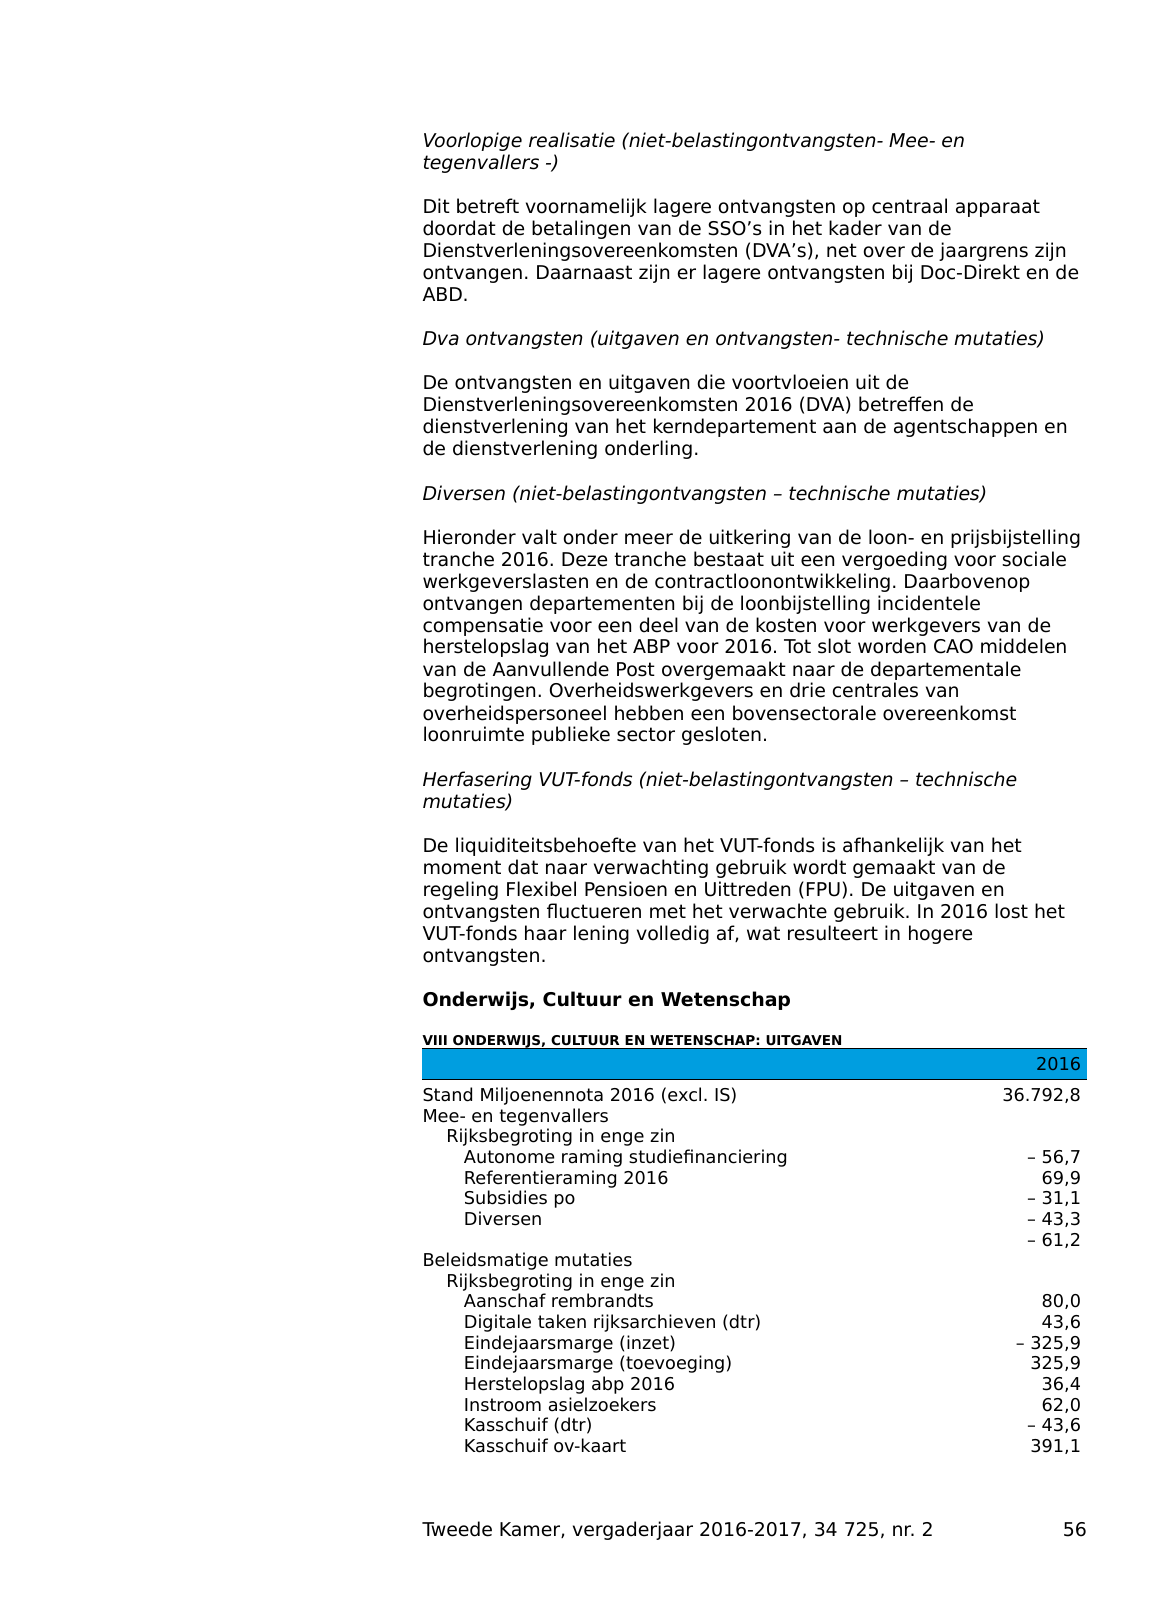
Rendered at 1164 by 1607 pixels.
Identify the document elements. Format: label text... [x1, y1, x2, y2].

table_cell [440, 1168, 458, 1188]
table_cell [422, 1230, 440, 1250]
table_cell [422, 1271, 440, 1291]
table_cell Subsidies po [458, 1188, 968, 1209]
table_cell Diversen [458, 1209, 968, 1229]
text Hieronder valt onder meer de uitkering van de loon- en prijsbijstelling tranche 2016. Deze tranche bestaat uit een vergoeding voor sociale werkgeverslasten en de contractloonontwikkeling. Daarbovenop ontvangen departementen bij de loonbijstelling incidentele compensatie voor een deel van de kosten voor werkgevers van de herstelopslag van het ABP voor 2016. Tot slot worden CAO middelen van de Aanvullende Post overgemaakt naar de departementale begrotingen. Overheidswerkgevers en drie centrales van overheidspersoneel hebben een bovensectorale overeenkomst loonruimte publieke sector gesloten. [422, 527, 1087, 746]
table_cell Stand Miljoenennota 2016 (excl. IS) [422, 1080, 968, 1106]
table_cell [440, 1353, 458, 1374]
table_header VIII ONDERWIJS, CULTUUR EN WETENSCHAP: UITGAVEN [422, 1033, 1087, 1048]
table_cell [422, 1395, 440, 1415]
table_cell [440, 1312, 458, 1333]
table_cell 43,6 [969, 1312, 1087, 1333]
table_cell Herstelopslag abp 2016 [458, 1374, 968, 1394]
table_cell [422, 1049, 968, 1079]
table_cell [440, 1333, 458, 1353]
table_cell [440, 1147, 458, 1168]
table_cell [440, 1188, 458, 1209]
table_cell Autonome raming studiefinanciering [458, 1147, 968, 1168]
table_cell [440, 1436, 458, 1456]
table_cell [422, 1209, 440, 1229]
subtitle Voorlopige realisatie (niet-belastingontvangsten- Mee- en tegenvallers -) [422, 130, 1087, 174]
subtitle Diversen (niet-belastingontvangsten – technische mutaties) [422, 482, 1087, 504]
table_cell Referentieraming 2016 [458, 1168, 968, 1188]
table_cell Mee- en tegenvallers [422, 1106, 968, 1126]
table_cell [422, 1333, 440, 1353]
table_cell [440, 1415, 458, 1436]
table_cell [422, 1188, 440, 1209]
table_cell Kasschuif ov-kaart [458, 1436, 968, 1456]
table_cell [440, 1291, 458, 1312]
text De ontvangsten en uitgaven die voortvloeien uit de Dienstverleningsovereenkomsten 2016 (DVA) betreffen de dienstverlening van het kerndepartement aan de agentschappen en de dienstverlening onderling. [422, 372, 1087, 460]
table_cell Rijksbegroting in enge zin [440, 1126, 968, 1147]
subtitle Dva ontvangsten (uitgaven en ontvangsten- technische mutaties) [422, 328, 1087, 350]
table_cell [422, 1291, 440, 1312]
table_cell [422, 1126, 440, 1147]
table_cell – 325,9 [969, 1333, 1087, 1353]
table_cell Instroom asielzoekers [458, 1395, 968, 1415]
table_cell – 61,2 [969, 1230, 1087, 1250]
table_cell – 56,7 [969, 1147, 1087, 1168]
table_cell – 43,6 [969, 1415, 1087, 1436]
table_cell 69,9 [969, 1168, 1087, 1188]
subtitle Onderwijs, Cultuur en Wetenschap [422, 989, 1087, 1011]
table_cell [969, 1106, 1087, 1126]
table_cell [440, 1230, 458, 1250]
table_cell 62,0 [969, 1395, 1087, 1415]
table_cell Kasschuif (dtr) [458, 1415, 968, 1436]
table_cell Digitale taken rijksarchieven (dtr) [458, 1312, 968, 1333]
table_cell [969, 1126, 1087, 1147]
table_cell [422, 1353, 440, 1374]
subtitle Herfasering VUT-fonds (niet-belastingontvangsten – technische mutaties) [422, 768, 1087, 812]
table_cell [969, 1250, 1087, 1271]
table_cell 325,9 [969, 1353, 1087, 1374]
text De liquiditeitsbehoefte van het VUT-fonds is afhankelijk van het moment dat naar verwachting gebruik wordt gemaakt van de regeling Flexibel Pensioen en Uittreden (FPU). De uitgaven en ontvangsten fluctueren met het verwachte gebruik. In 2016 lost het VUT-fonds haar lening volledig af, wat resulteert in hogere ontvangsten. [422, 835, 1087, 967]
table_cell Beleidsmatige mutaties [422, 1250, 968, 1271]
table_cell [440, 1374, 458, 1394]
table_cell Eindejaarsmarge (toevoeging) [458, 1353, 968, 1374]
text Dit betreft voornamelijk lagere ontvangsten op centraal apparaat doordat de betalingen van de SSO’s in het kader van de Dienstverleningsovereenkomsten (DVA’s), net over de jaargrens zijn ontvangen. Daarnaast zijn er lagere ontvangsten bij Doc-Direkt en de ABD. [422, 196, 1087, 306]
table_cell [458, 1230, 968, 1250]
table_cell 36,4 [969, 1374, 1087, 1394]
table_cell Rijksbegroting in enge zin [440, 1271, 968, 1291]
table_cell [422, 1168, 440, 1188]
table_cell [422, 1147, 440, 1168]
table_cell 80,0 [969, 1291, 1087, 1312]
table_cell 391,1 [969, 1436, 1087, 1456]
table_cell Eindejaarsmarge (inzet) [458, 1333, 968, 1353]
table_cell [440, 1209, 458, 1229]
table_cell – 31,1 [969, 1188, 1087, 1209]
table_cell [422, 1436, 440, 1456]
table_cell [422, 1312, 440, 1333]
table_cell 2016 [969, 1049, 1087, 1079]
table_cell [422, 1415, 440, 1436]
table_cell 36.792,8 [969, 1080, 1087, 1106]
table_cell – 43,3 [969, 1209, 1087, 1229]
table_cell [440, 1395, 458, 1415]
table_cell [969, 1271, 1087, 1291]
table_cell [422, 1374, 440, 1394]
table_cell Aanschaf rembrandts [458, 1291, 968, 1312]
